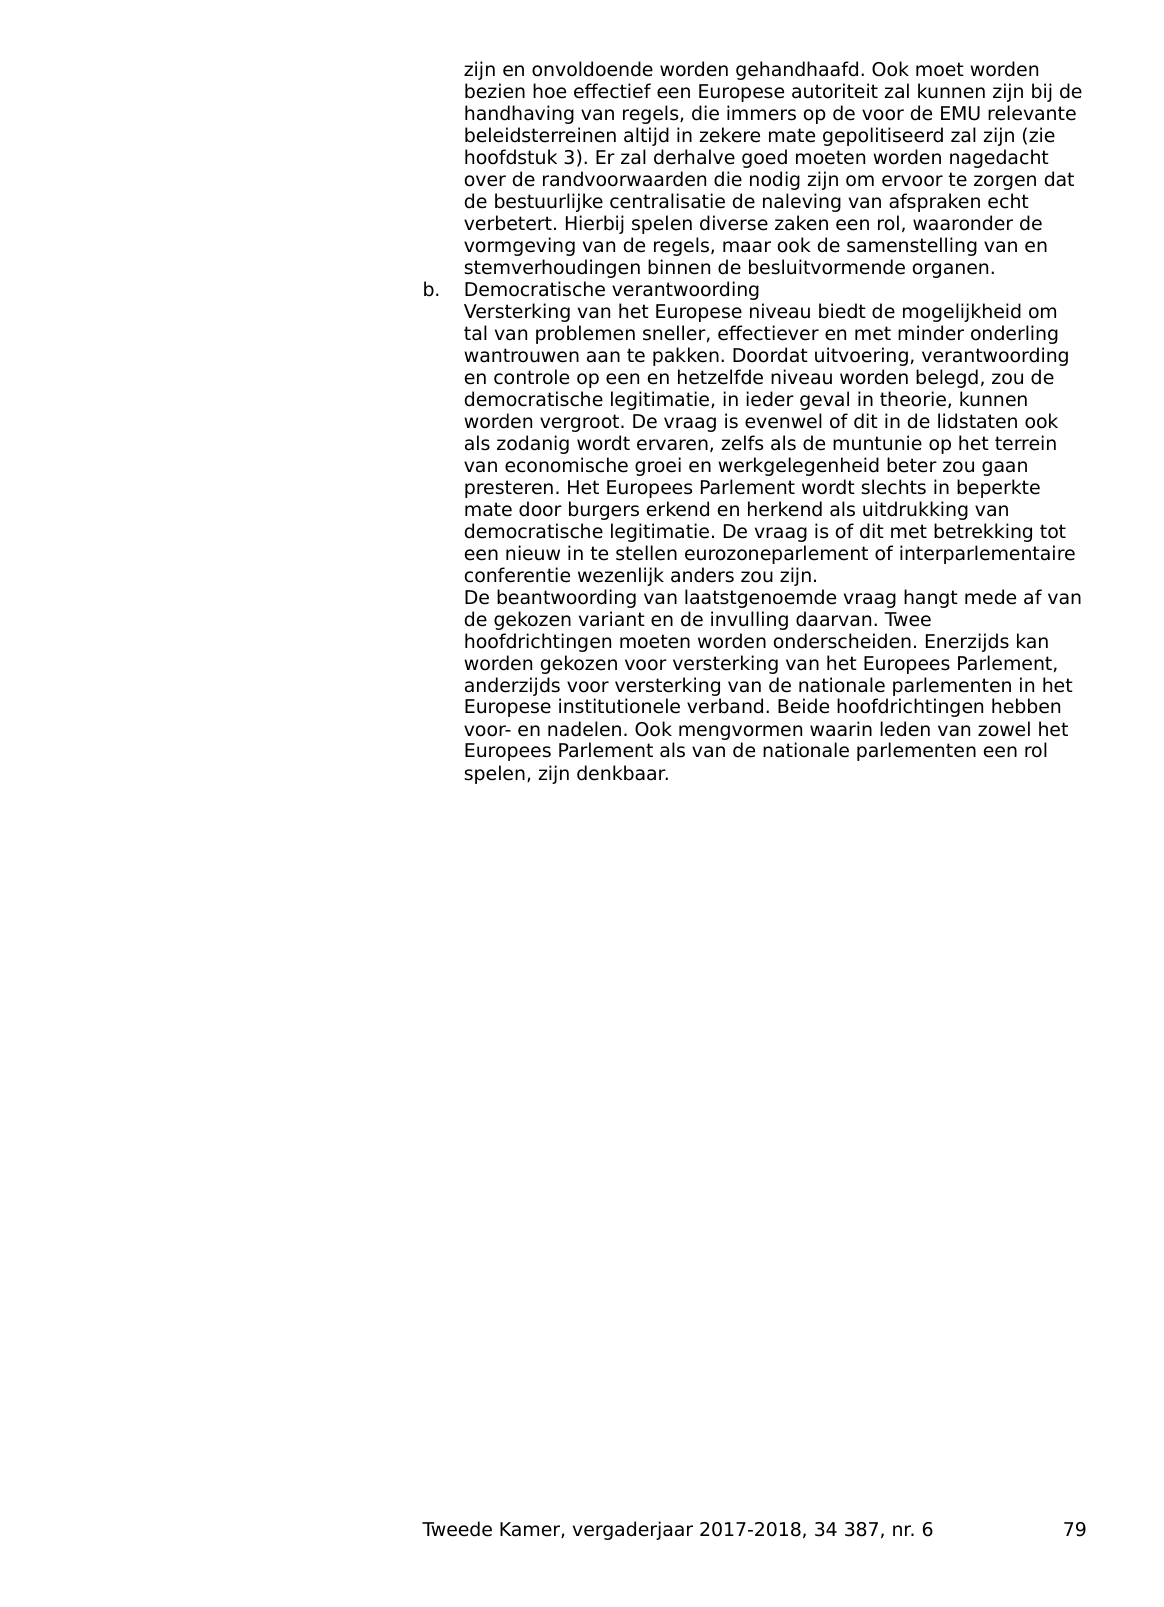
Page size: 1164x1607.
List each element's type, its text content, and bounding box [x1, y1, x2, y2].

text Versterking van het Europese niveau biedt de mogelijkheid om tal van problemen sneller, effectiever en met minder onderling wantrouwen aan te pakken. Doordat uitvoering, verantwoording en controle op een en hetzelfde niveau worden belegd, zou de democratische legitimatie, in ieder geval in theorie, kunnen worden vergroot. De vraag is evenwel of dit in de lidstaten ook als zodanig wordt ervaren, zelfs als de muntunie op het terrein van economische groei en werkgelegenheid beter zou gaan presteren. Het Europees Parlement wordt slechts in beperkte mate door burgers erkend en herkend als uitdrukking van democratische legitimatie. De vraag is of dit met betrekking tot een nieuw in te stellen eurozoneparlement of interparlementaire conferentie wezenlijk anders zou zijn. [464, 301, 1087, 587]
text De beantwoording van laatstgenoemde vraag hangt mede af van de gekozen variant en de invulling daarvan. Twee hoofdrichtingen moeten worden onderscheiden. Enerzijds kan worden gekozen voor versterking van het Europees Parlement, anderzijds voor versterking van de nationale parlementen in het Europese institutionele verband. Beide hoofdrichtingen hebben voor- en nadelen. Ook mengvormen waarin leden van zowel het Europees Parlement als van de nationale parlementen een rol spelen, zijn denkbaar. [464, 587, 1087, 784]
text b. Democratische verantwoording [422, 279, 1087, 301]
text zijn en onvoldoende worden gehandhaafd. Ook moet worden bezien hoe effectief een Europese autoriteit zal kunnen zijn bij de handhaving van regels, die immers op de voor de EMU relevante beleidsterreinen altijd in zekere mate gepolitiseerd zal zijn (zie hoofdstuk 3). Er zal derhalve goed moeten worden nagedacht over de randvoorwaarden die nodig zijn om ervoor te zorgen dat de bestuurlijke centralisatie de naleving van afspraken echt verbetert. Hierbij spelen diverse zaken een rol, waaronder de vormgeving van de regels, maar ook de samenstelling van en stemverhoudingen binnen de besluitvormende organen. [464, 59, 1087, 279]
